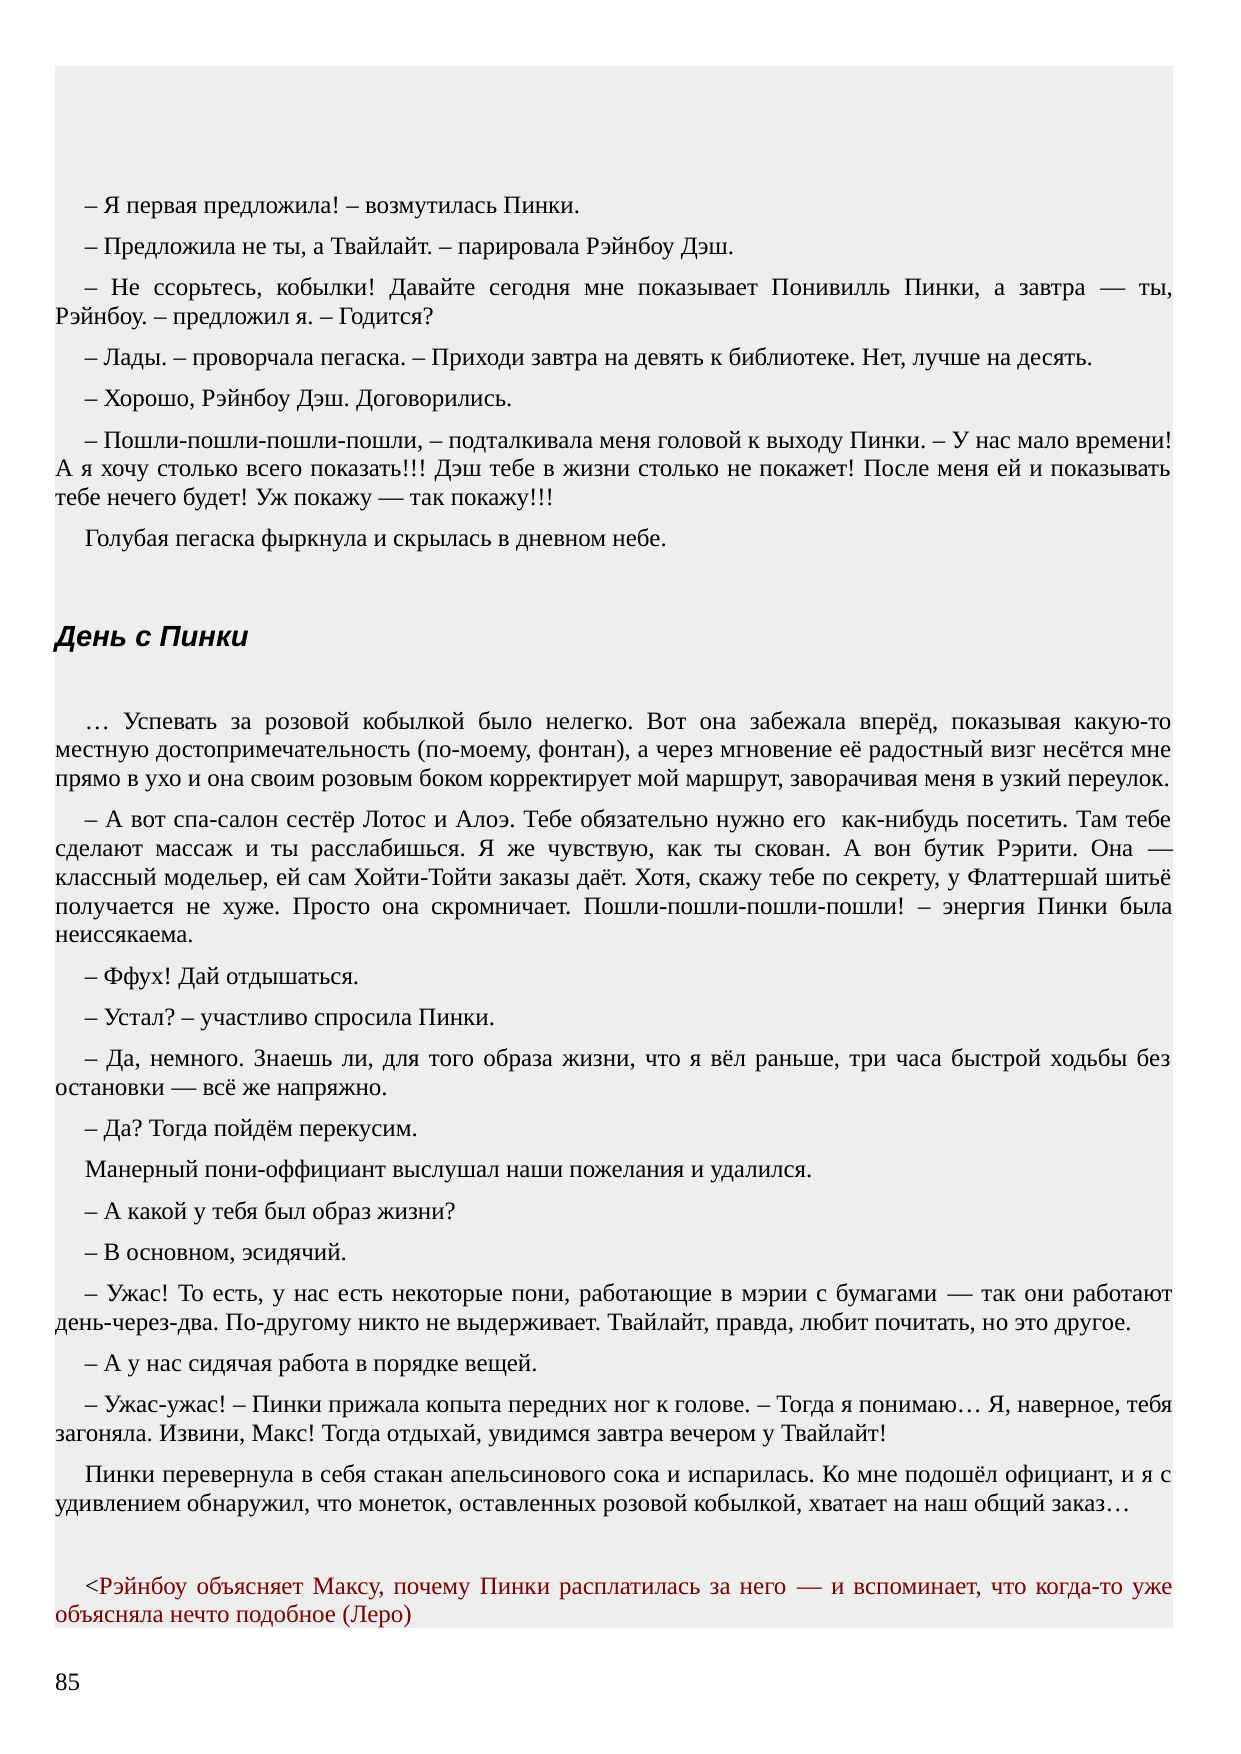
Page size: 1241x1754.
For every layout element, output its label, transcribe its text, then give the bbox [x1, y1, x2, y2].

text – Ужас-ужас! – Пинки прижала копыта передних ног к голове. – Тогда я понимаю… Я, наверное, тебя загоняла. Извини, Макс! Тогда отдыхай, увидимся завтра вечером у Твайлайт! [55, 1389, 1173, 1447]
text – А у нас сидячая работа в порядке вещей. [55, 1348, 1173, 1377]
subtitle День с Пинки [55, 618, 1173, 652]
text – Да, немного. Знаешь ли, для того образа жизни, что я вёл раньше, три часа быстрой ходьбы без остановки — всё же напряжно. [55, 1043, 1173, 1101]
text – Не ссорьтесь, кобылки! Давайте сегодня мне показывает Понивилль Пинки, а завтра — ты, Рэйнбоу. – предложил я. – Годится? [55, 272, 1173, 330]
text – Я первая предложила! – возмутилась Пинки. [55, 190, 1173, 218]
text – Устал? – участливо спросила Пинки. [55, 1002, 1173, 1031]
text – Хорошо, Рэйнбоу Дэш. Договорились. [55, 383, 1173, 412]
text Манерный пони-оффициант выслушал наши пожелания и удалился. [55, 1154, 1173, 1183]
text – Ффух! Дай отдышаться. [55, 961, 1173, 989]
text … Успевать за розовой кобылкой было нелегко. Вот она забежала вперёд, показывая какую-то местную достопримечательность (по-моему, фонтан), а через мгновение её радостный визг несётся мне прямо в ухо и она своим розовым боком корректирует мой маршрут, заворачивая меня в узкий переулок. [55, 706, 1173, 792]
text – В основном, эсидячий. [55, 1237, 1173, 1266]
text – Предложила не ты, а Твайлайт. – парировала Рэйнбоу Дэш. [55, 231, 1173, 260]
text <Рэйнбоу объясняет Максу, почему Пинки расплатилась за него — и вспоминает, что когда-то уже объясняла нечто подобное (Леро) [55, 1571, 1173, 1628]
text – Да? Тогда пойдём перекусим. [55, 1113, 1173, 1142]
text – Ужас! То есть, у нас есть некоторые пони, работающие в мэрии с бумагами — так они работают день-через-два. По-другому никто не выдерживает. Твайлайт, правда, любит почитать, но это другое. [55, 1278, 1173, 1336]
text – Пошли-пошли-пошли-пошли, – подталкивала меня головой к выходу Пинки. – У нас мало времени! А я хочу столько всего показать!!! Дэш тебе в жизни столько не покажет! После меня ей и показывать тебе нечего будет! Уж покажу — так покажу!!! [55, 425, 1173, 511]
text – А какой у тебя был образ жизни? [55, 1196, 1173, 1224]
text Голубая пегаска фыркнула и скрылась в дневном небе. [55, 523, 1173, 552]
text Пинки перевернула в себя стакан апельсинового сока и испарилась. Ко мне подошёл официант, и я с удивлением обнаружил, что монеток, оставленных розовой кобылкой, хватает на наш общий заказ… [55, 1459, 1173, 1517]
text – А вот спа-салон сестёр Лотос и Алоэ. Тебе обязательно нужно его как-нибудь посетить. Там тебе сделают массаж и ты расслабишься. Я же чувствую, как ты скован. А вон бутик Рэрити. Она — классный модельер, ей сам Хойти-Тойти заказы даёт. Хотя, скажу тебе по секрету, у Флаттершай шитьё получается не хуже. Просто она скромничает. Пошли-пошли-пошли-пошли! – энергия Пинки была неиссякаема. [55, 804, 1173, 948]
text – Лады. – проворчала пегаска. – Приходи завтра на девять к библиотеке. Нет, лучше на десять. [55, 342, 1173, 371]
